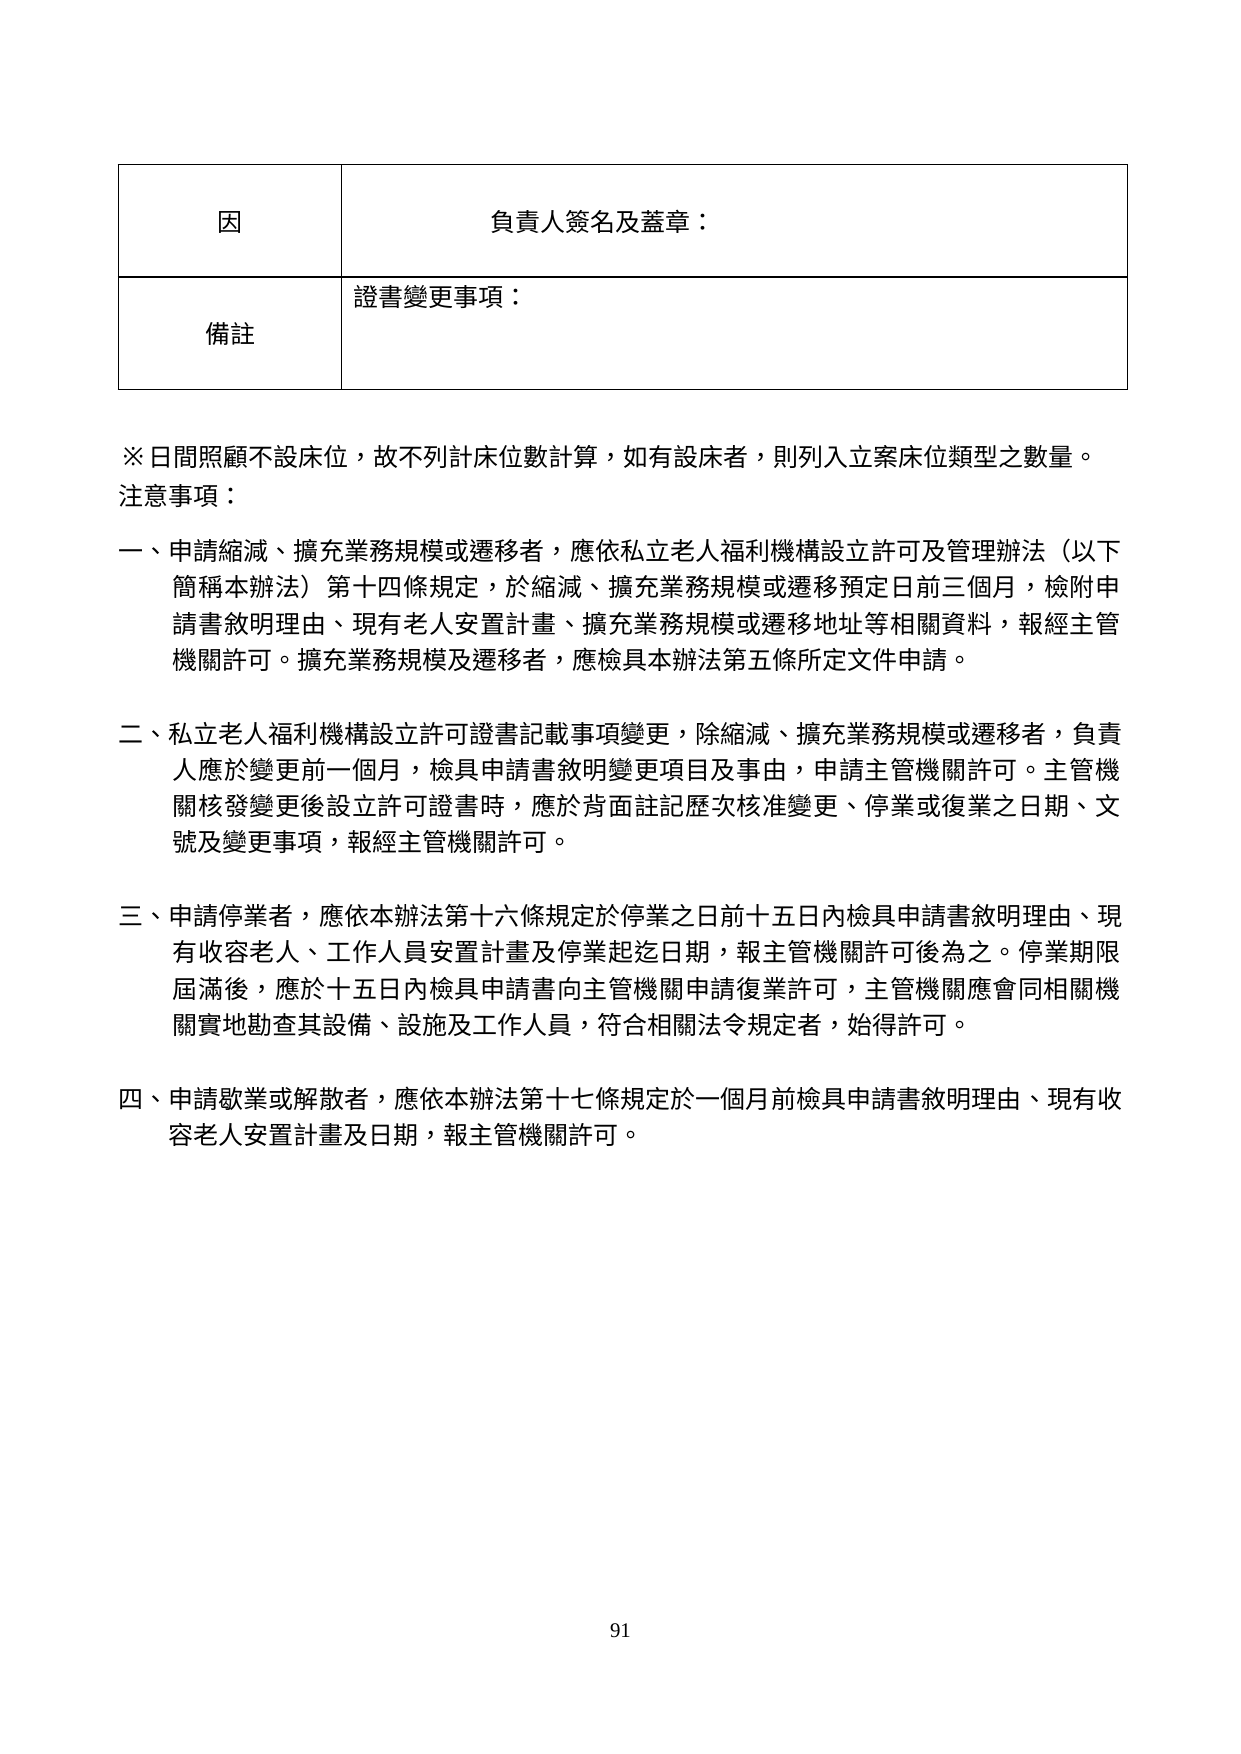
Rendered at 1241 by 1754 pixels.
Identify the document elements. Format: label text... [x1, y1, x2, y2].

table_cell 證書變更事項： [342, 278, 1127, 389]
text 注意事項： [118, 477, 1122, 513]
table_cell 因 [119, 165, 341, 276]
text ※日間照顧不設床位，故不列計床位數計算，如有設床者，則列入立案床位類型之數量。 [118, 414, 1122, 477]
table_cell 備註 [119, 278, 341, 389]
text 三、申請停業者，應依本辦法第十六條規定於停業之日前十五日內檢具申請書敘明理由、現有收容老人、工作人員安置計畫及停業起迄日期，報主管機關許可後為之。停業期限屆滿後，應於十五日內檢具申請書向主管機關申請復業許可，主管機關應會同相關機關實地勘查其設備、設施及工作人員，符合相關法令規定者，始得許可。 [118, 897, 1122, 1042]
text 四、申請歇業或解散者，應依本辦法第十七條規定於一個月前檢具申請書敘明理由、現有收容老人安置計畫及日期，報主管機關許可。 [118, 1079, 1122, 1152]
table_cell 負責人簽名及蓋章： [342, 165, 1127, 276]
text 一、申請縮減、擴充業務規模或遷移者，應依私立老人福利機構設立許可及管理辦法（以下簡稱本辦法）第十四條規定，於縮減、擴充業務規模或遷移預定日前三個月，檢附申請書敘明理由、現有老人安置計畫、擴充業務規模或遷移地址等相關資料，報經主管機關許可。擴充業務規模及遷移者，應檢具本辦法第五條所定文件申請。 [118, 532, 1122, 677]
text 二、私立老人福利機構設立許可證書記載事項變更，除縮減、擴充業務規模或遷移者，負責人應於變更前一個月，檢具申請書敘明變更項目及事由，申請主管機關許可。主管機關核發變更後設立許可證書時，應於背面註記歷次核准變更、停業或復業之日期、文號及變更事項，報經主管機關許可。 [118, 714, 1122, 859]
